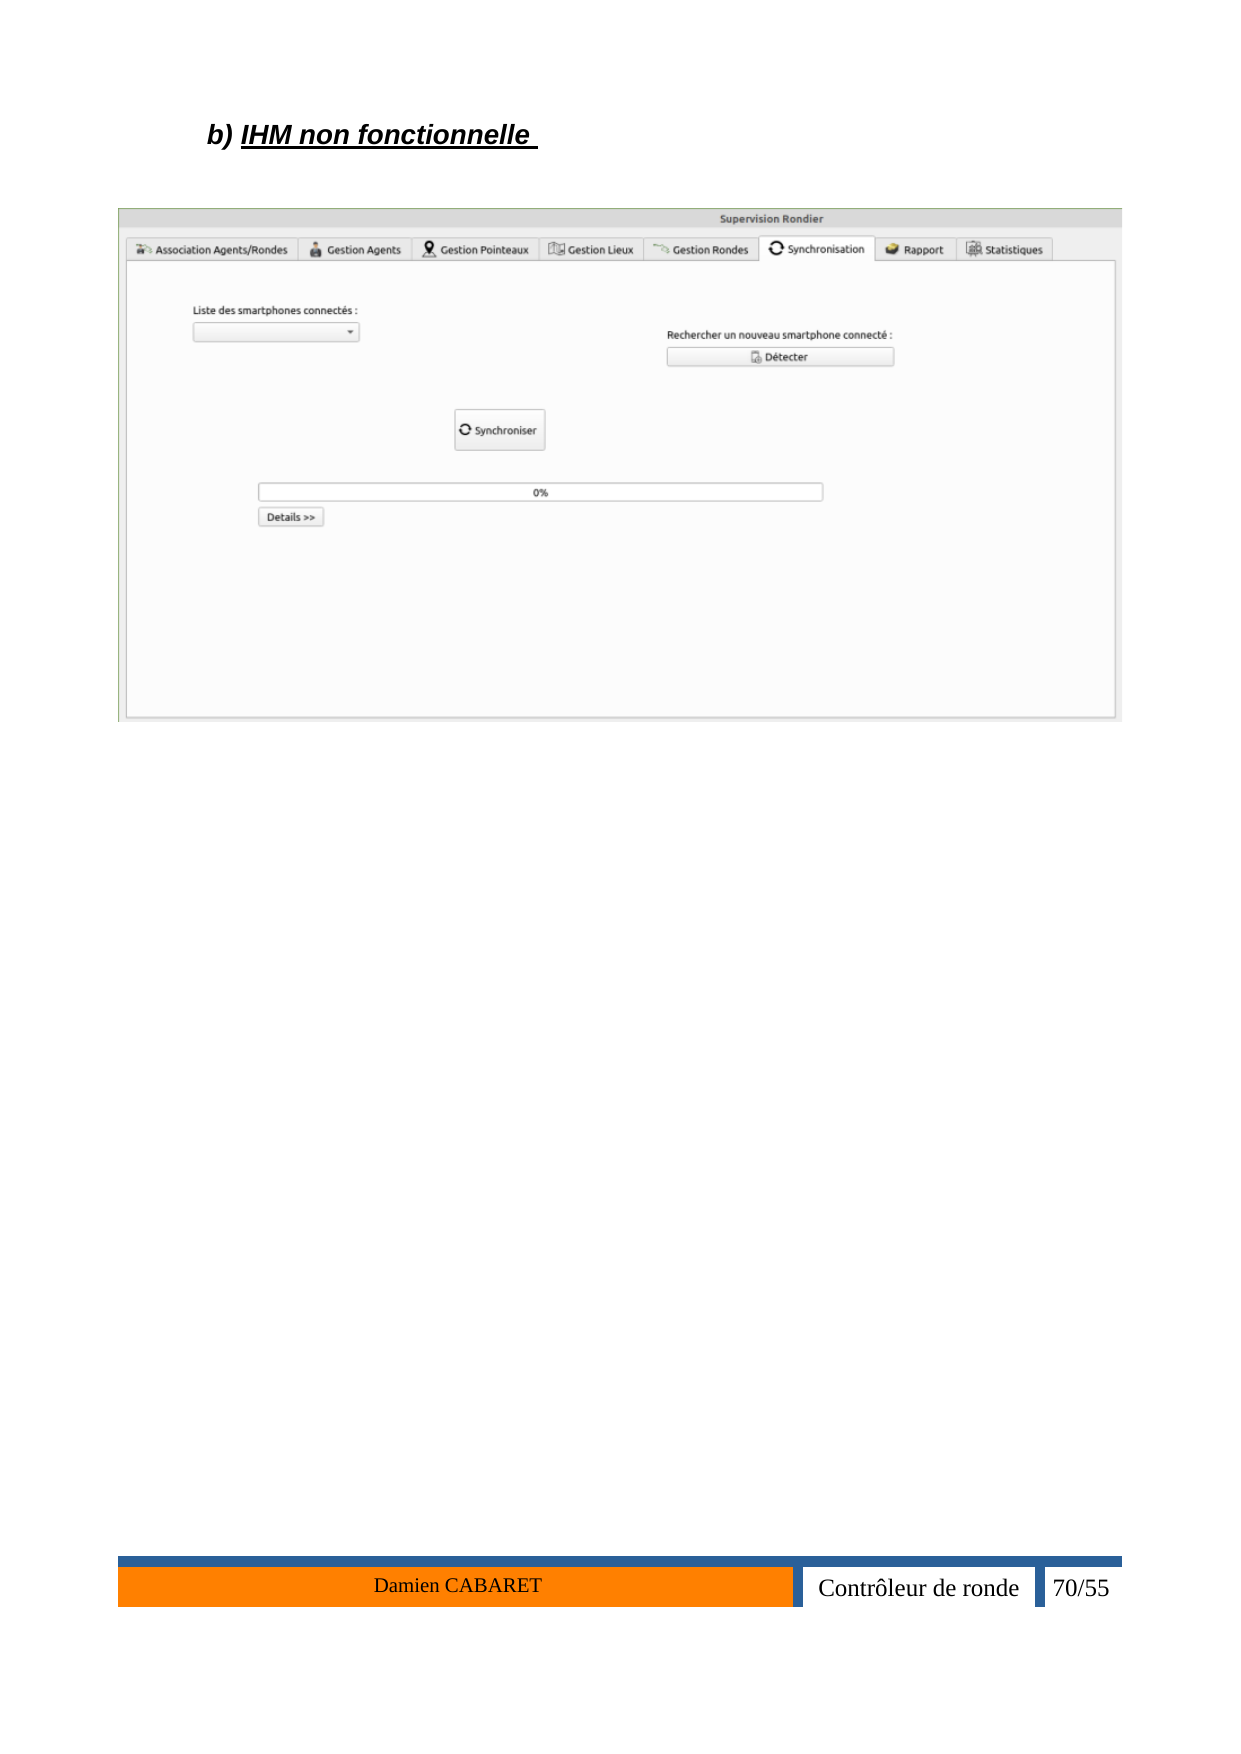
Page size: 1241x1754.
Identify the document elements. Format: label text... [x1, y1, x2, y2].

picture [118, 208, 1123, 722]
subtitle IHM non fonctionnelle [118, 118, 1122, 150]
